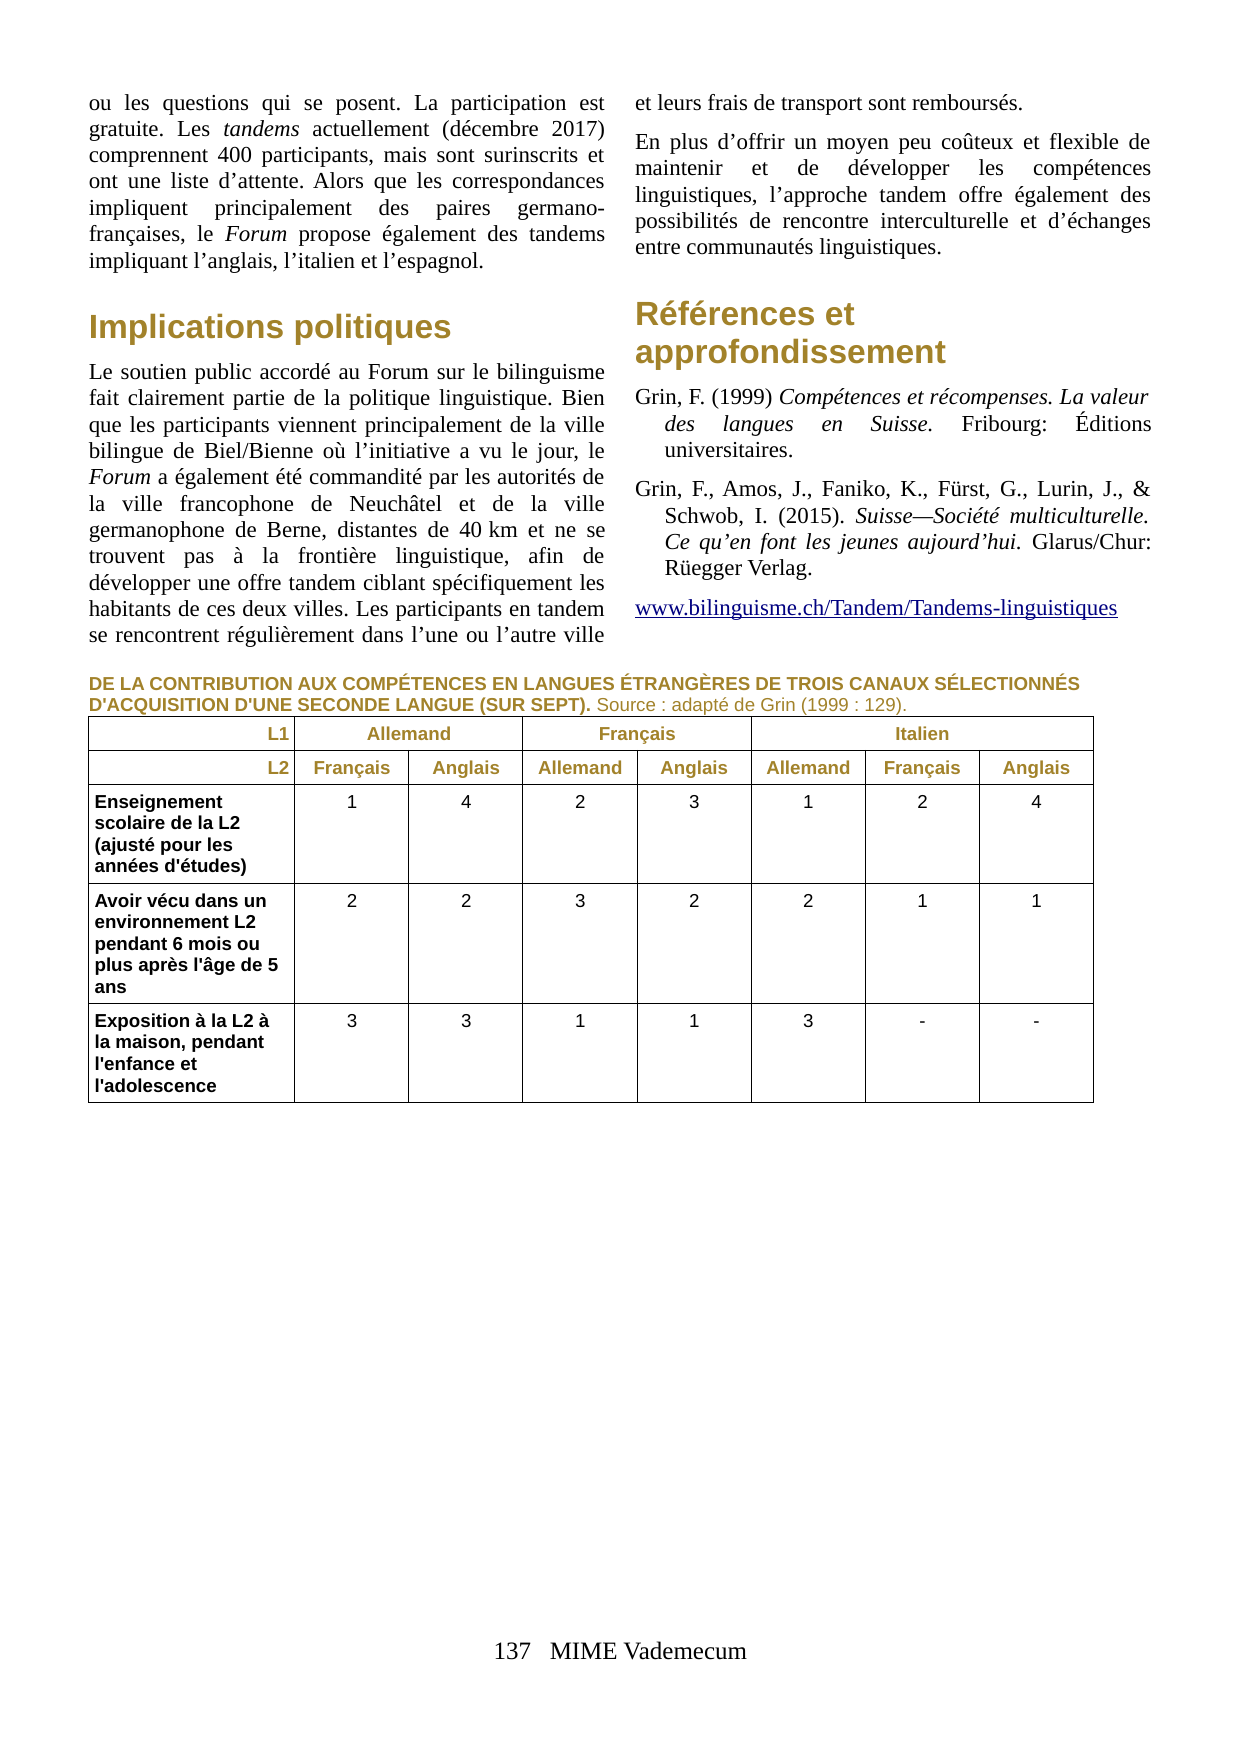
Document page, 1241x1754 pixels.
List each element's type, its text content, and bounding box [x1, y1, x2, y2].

table_cell Anglais [980, 751, 1093, 784]
table_cell Français [295, 751, 408, 784]
table_cell Anglais [638, 751, 751, 784]
table_cell Avoir vécu dans un environnement L2 pendant 6 mois ou plus après l'âge de 5 ans [89, 884, 294, 1003]
table_cell 3 [752, 1004, 865, 1102]
table_cell 2 [523, 785, 637, 883]
table_cell 1 [523, 1004, 637, 1102]
table_cell Français [866, 751, 979, 784]
table_cell 1 [866, 884, 979, 1003]
table_cell 1 [638, 1004, 751, 1102]
table_cell - [866, 1004, 979, 1102]
table_cell 1 [752, 785, 865, 883]
table_cell - [980, 1004, 1093, 1102]
text Grin, F. (1999) Compétences et récompenses. La valeur des langues en Suisse. Fribourg: Éditions universitaires. [635, 383, 1152, 462]
table_cell 4 [980, 785, 1093, 883]
table_cell 1 [980, 884, 1093, 1003]
table_header L1 [89, 717, 294, 750]
table_cell L2 [89, 751, 294, 784]
table_cell 1 [295, 785, 408, 883]
text Le soutien public accordé au Forum sur le bilinguisme fait clairement partie de la politique linguistique. Bien que les participants viennent principalement de la ville bilingue de Biel/Bienne où l’initiative a vu le jour, le Forum a également été commandité par les autorités de la ville francophone de Neuchâtel et de la ville germanophone de Berne, distantes de 40 km et ne se trouvent pas à la frontière linguistique, afin de développer une offre tandem ciblant spécifiquement les habitants de ces deux villes. Les participants en tandem se rencontrent régulièrement dans l’une ou l’autre ville [88, 358, 605, 648]
table_cell 4 [409, 785, 522, 883]
subtitle Références et approfondissement [635, 293, 1152, 371]
table_cell 3 [638, 785, 751, 883]
table_cell 3 [409, 1004, 522, 1102]
table_cell 2 [409, 884, 522, 1003]
table_cell 3 [295, 1004, 408, 1102]
text En plus d’offrir un moyen peu coûteux et flexible de maintenir et de développer les compétences linguistiques, l’approche tandem offre également des possibilités de rencontre interculturelle et d’échanges entre communautés linguistiques. [635, 128, 1152, 260]
table_cell Enseignement scolaire de la L2 (ajusté pour les années d'études) [89, 785, 294, 883]
table_cell Allemand [752, 751, 865, 784]
table_cell 3 [523, 884, 637, 1003]
table_header Français [523, 717, 751, 750]
table_cell Exposition à la L2 à la maison, pendant l'enfance et l'adolescence [89, 1004, 294, 1102]
text DE LA CONTRIBUTION AUX COMPÉTENCES EN LANGUES ÉTRANGÈRES DE TROIS CANAUX SÉLECTIONNÉS D'ACQUISITION D'UNE SECONDE LANGUE (SUR SEPT). Source : adapté de Grin (1999 : 129). [88, 673, 1152, 716]
table_cell Anglais [409, 751, 522, 784]
table_cell 2 [752, 884, 865, 1003]
text et leurs frais de transport sont remboursés. [635, 88, 1152, 115]
table_cell 2 [866, 785, 979, 883]
text www.bilinguisme.ch/Tandem/Tandems-linguistiques [635, 594, 1152, 620]
table_cell 2 [295, 884, 408, 1003]
text ou les questions qui se posent. La participation est gratuite. Les tandems actuellement (décembre 2017) comprennent 400 participants, mais sont surinscrits et ont une liste d’attente. Alors que les correspondances impliquent principalement des paires germano-françaises, le Forum propose également des tandems impliquant l’anglais, l’italien et l’espagnol. [88, 88, 605, 273]
text Grin, F., Amos, J., Faniko, K., Fürst, G., Lurin, J., & Schwob, I. (2015). Suisse—Société multiculturelle. Ce qu’en font les jeunes aujourd’hui. Glarus/Chur: Rüegger Verlag. [635, 475, 1152, 581]
table_cell 2 [638, 884, 751, 1003]
table_cell Allemand [523, 751, 637, 784]
subtitle Implications politiques [88, 307, 605, 346]
table_header Italien [752, 717, 1093, 750]
table_header Allemand [295, 717, 522, 750]
